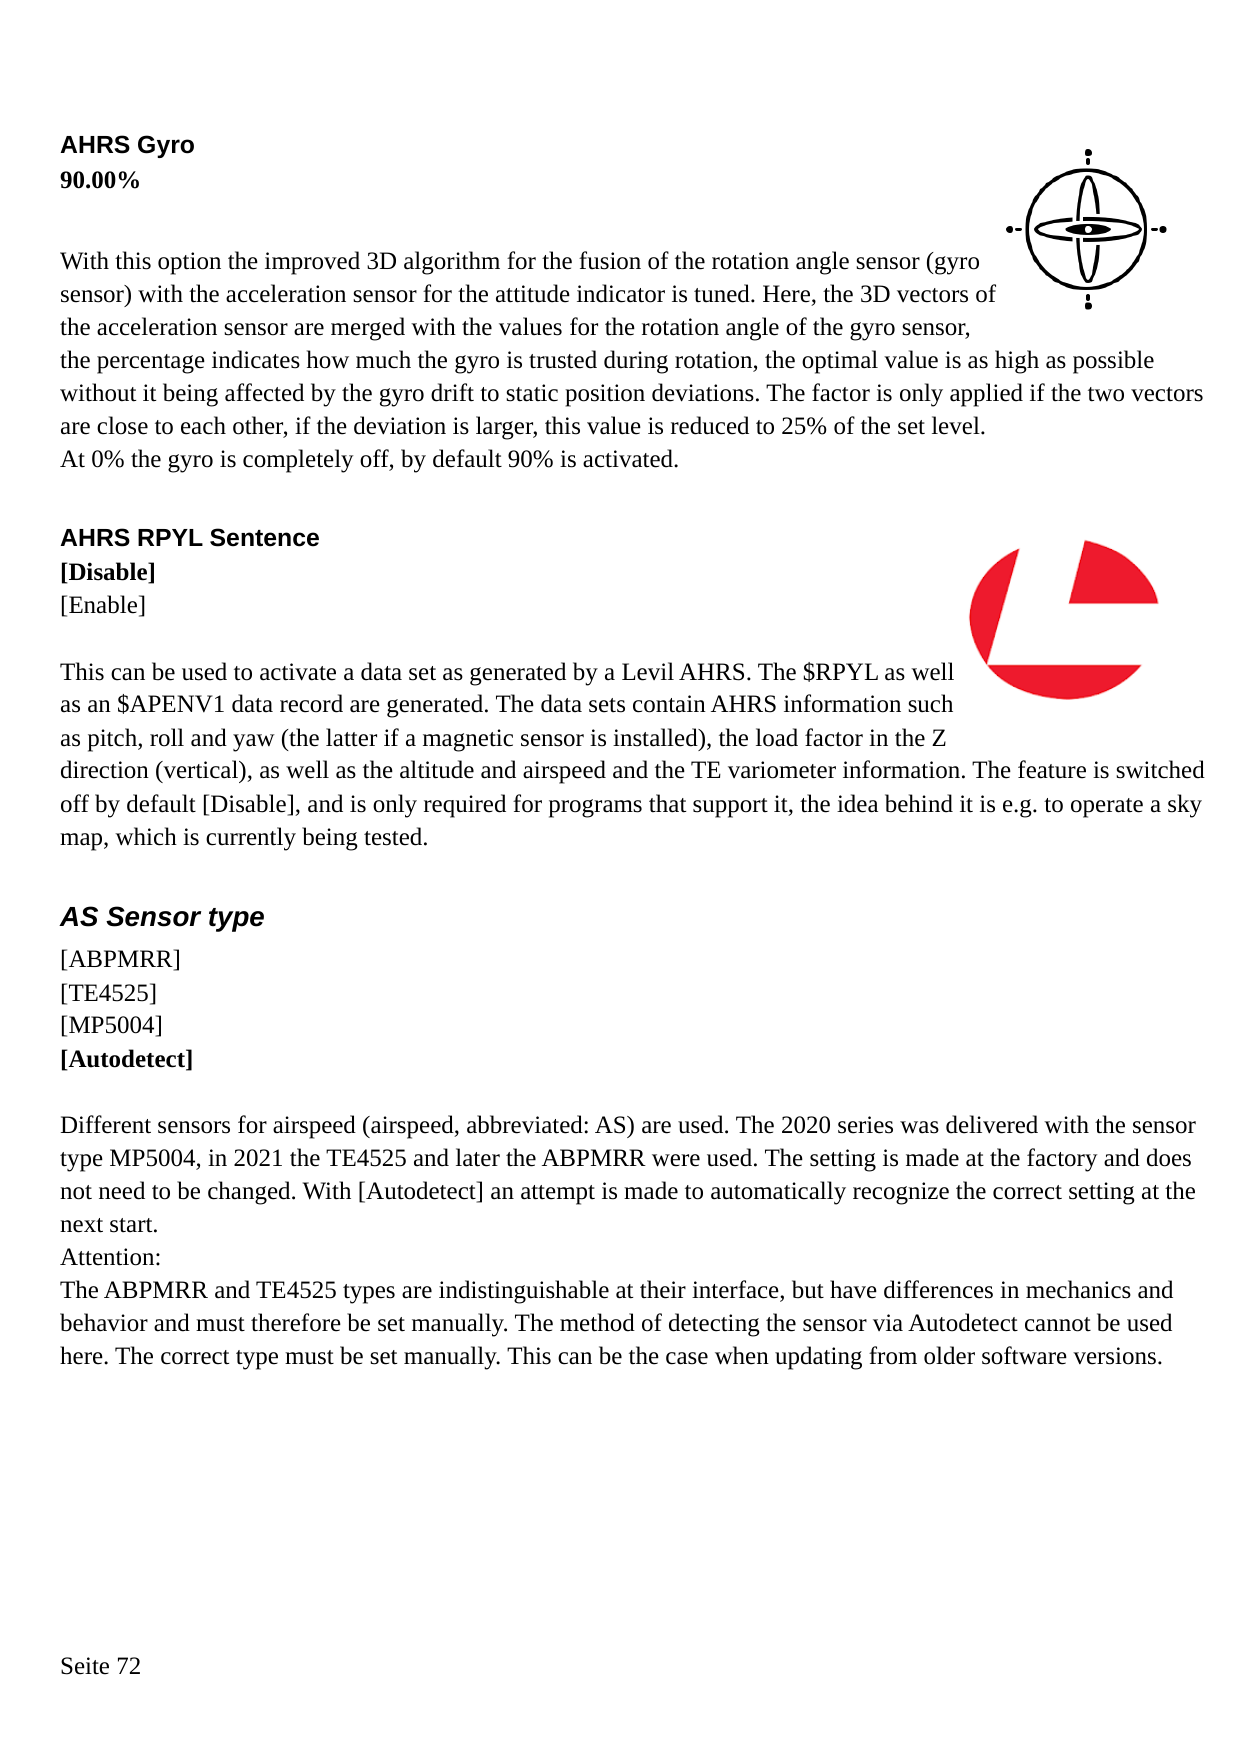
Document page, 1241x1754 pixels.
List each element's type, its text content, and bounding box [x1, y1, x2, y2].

picture [955, 521, 1180, 730]
text [TE4525] [60, 978, 1207, 1006]
text Different sensors for airspeed (airspeed, abbreviated: AS) are used. The 2020 series was delivered with the sensor type MP5004, in 2021 the TE4525 and later the ABPMRR were used. The setting is made at the factory and does not need to be changed. With [Autodetect] an attempt is made to automatically recognize the correct setting at the next start. Attention: The ABPMRR and TE4525 types are indistinguishable at their interface, but have differences in mechanics and behavior and must therefore be set manually. The method of detecting the sensor via Autodetect cannot be used here. The correct type must be set manually. This can be the case when updating from older software versions. [60, 1110, 1207, 1369]
text [Enable] [60, 591, 955, 619]
subtitle AHRS Gyro [60, 131, 1207, 159]
text 90.00% [60, 165, 999, 194]
text [1180, 557, 1207, 586]
picture [999, 142, 1173, 316]
subtitle AHRS RPYL Sentence [60, 523, 955, 551]
text This can be used to activate a data set as generated by a Levil AHRS. The $RPYL as well as an $APENV1 data record are generated. The data sets contain AHRS information such as pitch, roll and yaw (the latter if a magnetic sensor is installed), the load factor in the Z direction (vertical), as well as the altitude and airspeed and the TE variometer information. The feature is switched off by default [Disable], and is only required for programs that support it, the idea behind it is e.g. to operate a sky map, which is currently being tested. [60, 657, 1207, 850]
text [MP5004] [60, 1011, 1207, 1039]
text [1173, 165, 1207, 194]
text [Autodetect] [60, 1044, 1207, 1072]
text [1180, 591, 1207, 619]
text [Disable] [60, 557, 955, 586]
text [ABPMRR] [60, 944, 1207, 973]
subtitle AS Sensor type [60, 900, 1207, 932]
subtitle [1180, 523, 1207, 551]
text With this option the improved 3D algorithm for the fusion of the rotation angle sensor (gyro sensor) with the acceleration sensor for the attitude indicator is tuned. Here, the 3D vectors of the acceleration sensor are merged with the values ​​for the rotation angle of the gyro sensor, the percentage indicates how much the gyro is trusted during rotation, the optimal value is as high as possible without it being affected by the gyro drift to static position deviations. The factor is only applied if the two vectors are close to each other, if the deviation is larger, this value is reduced to 25% of the set level. At 0% the gyro is completely off, by default 90% is activated. [60, 246, 1207, 473]
